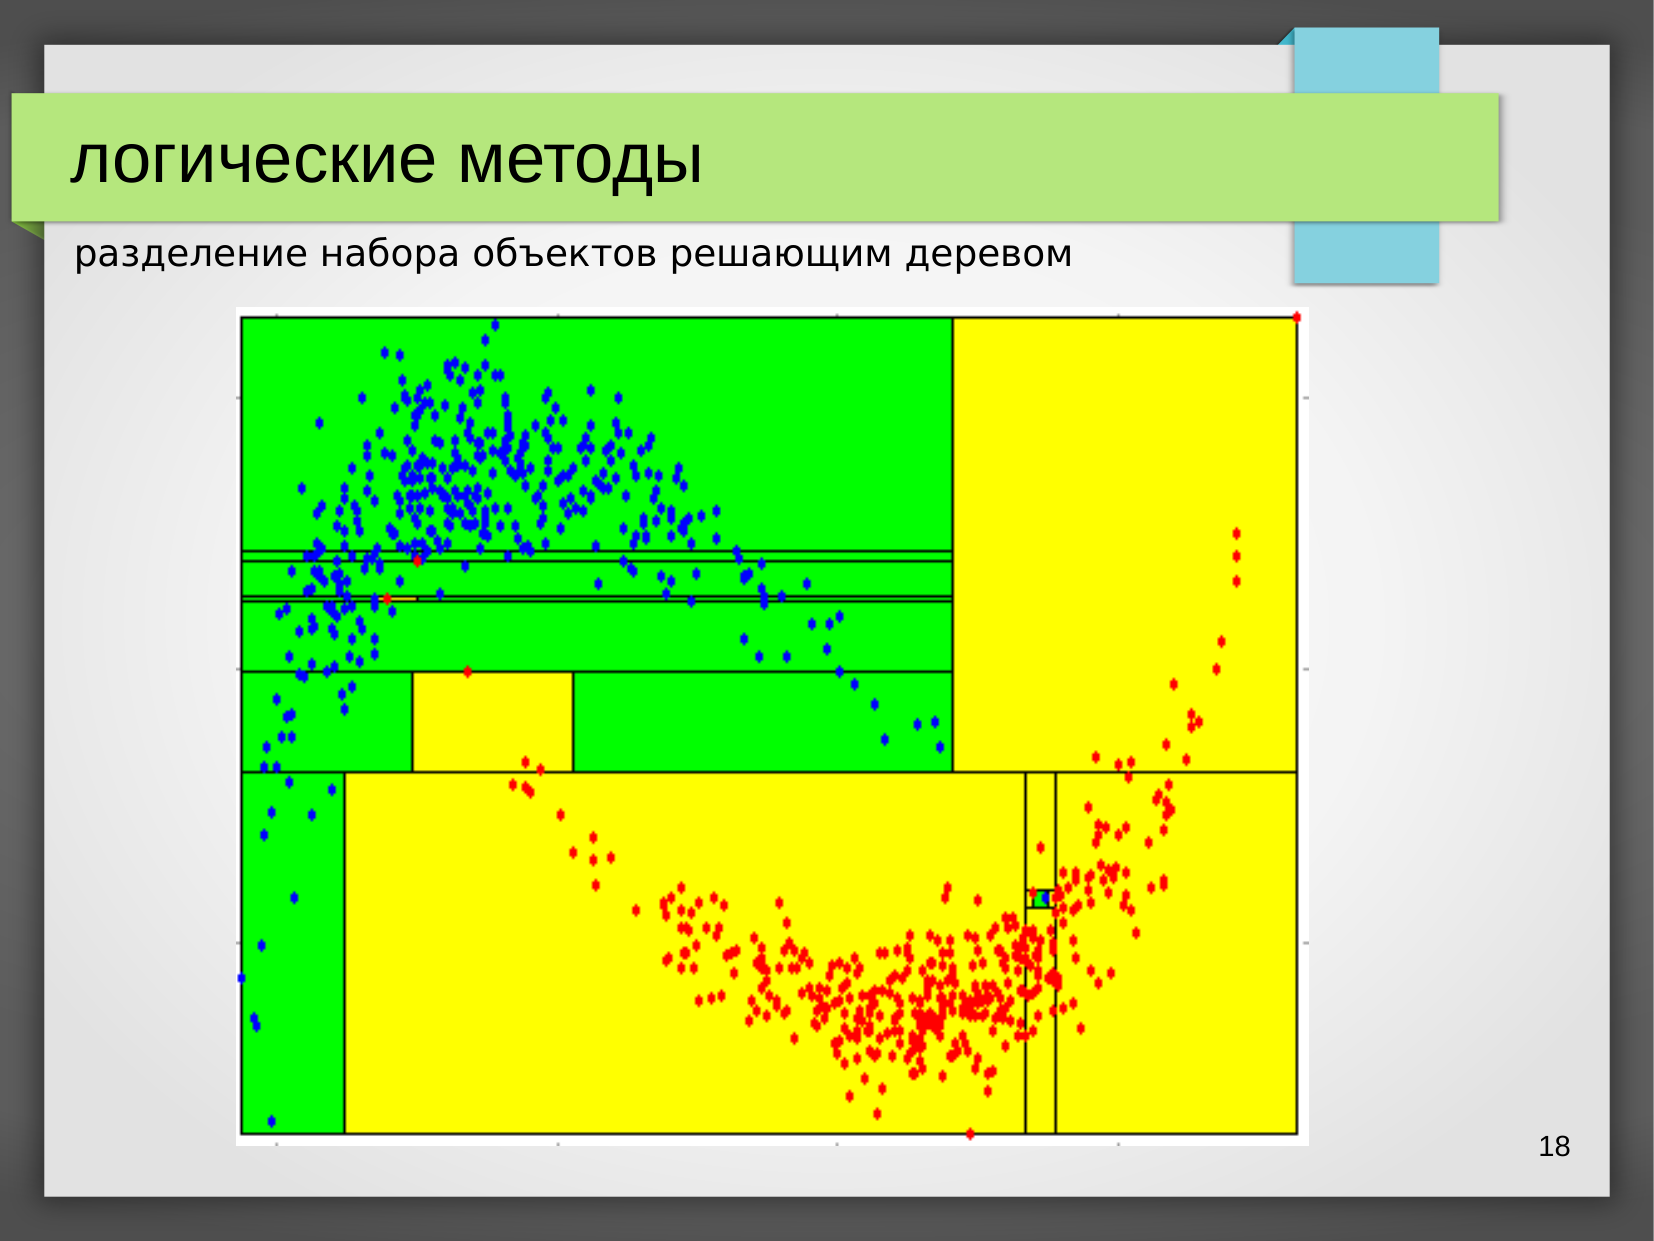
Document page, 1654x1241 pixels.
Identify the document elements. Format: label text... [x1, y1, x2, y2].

text_box разделение набора объектов решающим деревом [59, 224, 1158, 296]
picture [0, 0, 1654, 1241]
title логические методы [70, 118, 1205, 199]
